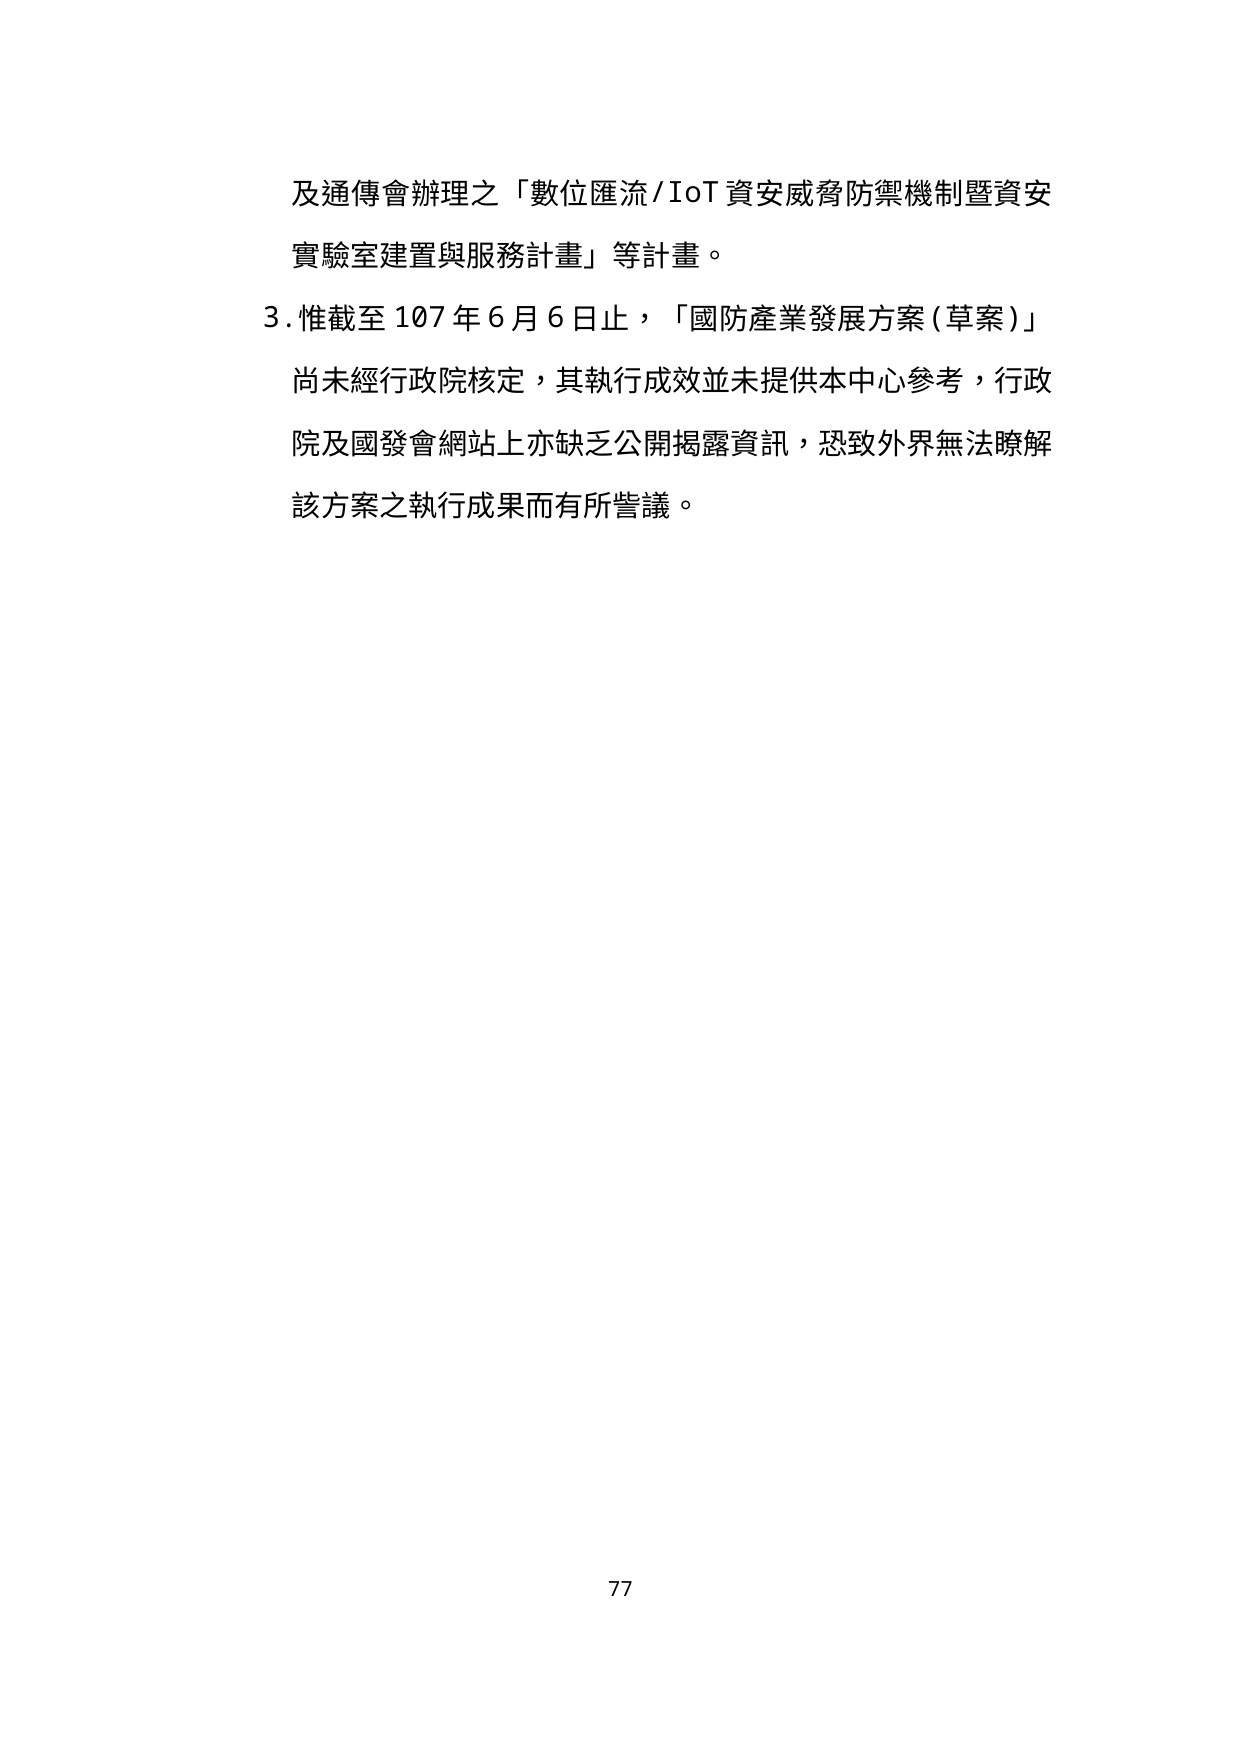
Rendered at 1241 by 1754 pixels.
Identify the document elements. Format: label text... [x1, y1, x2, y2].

text 及通傳會辦理之「數位匯流/IoT資安威脅防禦機制暨資安實驗室建置與服務計畫」等計畫。 [262, 150, 1053, 275]
text 3.惟截至107年6月6日止，「國防產業發展方案(草案)」尚未經行政院核定，其執行成效並未提供本中心參考，行政院及國發會網站上亦缺乏公開揭露資訊，恐致外界無法瞭解該方案之執行成果而有所訾議。 [262, 275, 1053, 525]
